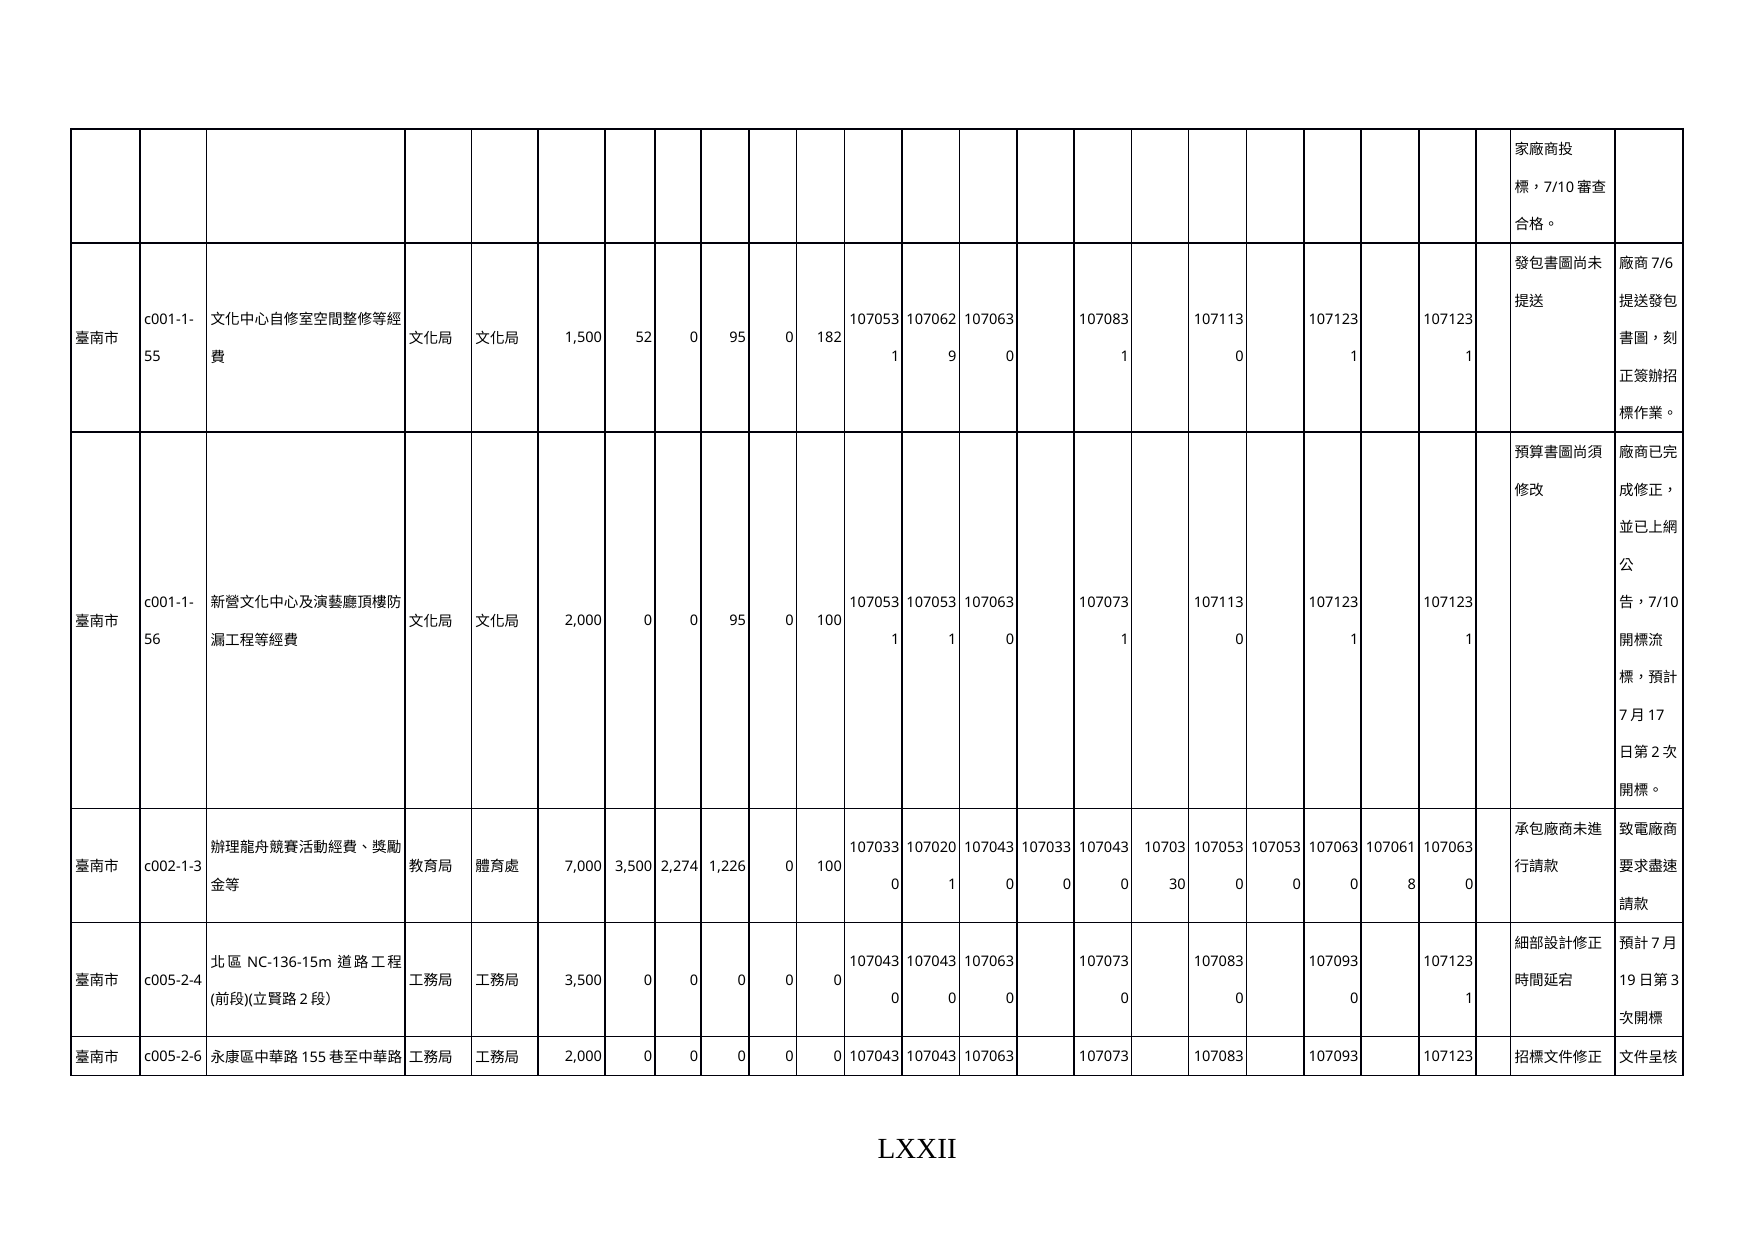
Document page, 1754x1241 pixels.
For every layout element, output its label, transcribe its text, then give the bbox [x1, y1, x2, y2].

table_cell 1070531 [903, 433, 959, 808]
table_cell [606, 130, 654, 242]
table_cell 廠商7/6提送發包書圖，刻正簽辦招標作業。 [1616, 244, 1682, 431]
table_cell 招標文件修正 [1511, 1037, 1614, 1075]
table_cell [797, 130, 844, 242]
table_cell 0 [656, 923, 700, 1036]
table_cell 0 [797, 923, 844, 1036]
table_cell 107093 [1305, 1037, 1360, 1075]
table_cell [207, 130, 404, 242]
table_cell [1075, 130, 1131, 242]
table_cell [1018, 923, 1073, 1036]
table_cell [1132, 130, 1188, 242]
table_cell 0 [606, 923, 654, 1036]
table_cell 1,500 [539, 244, 604, 431]
table_cell [1362, 130, 1418, 242]
table_cell 0 [606, 433, 654, 808]
table_cell 2,000 [539, 433, 604, 808]
table_cell 1070730 [1075, 923, 1131, 1036]
table_cell 1070630 [960, 433, 1016, 808]
table_cell 1070430 [1075, 809, 1131, 922]
table_cell 發包書圖尚未提送 [1511, 244, 1614, 431]
table_cell c001-1-56 [141, 433, 206, 808]
table_cell 107043 [845, 1037, 901, 1075]
table_cell 52 [606, 244, 654, 431]
table_cell 文化局 [406, 433, 471, 808]
table_cell [845, 130, 901, 242]
table_cell 1070330 [1018, 809, 1073, 922]
table_cell [1247, 130, 1303, 242]
table_cell 臺南市 [72, 923, 139, 1036]
table_cell 1070830 [1189, 923, 1246, 1036]
table_cell [1018, 433, 1073, 808]
table_cell 3,500 [539, 923, 604, 1036]
table_cell 0 [750, 1037, 796, 1075]
table_cell 2,000 [539, 1037, 604, 1075]
table_cell [1362, 923, 1418, 1036]
table_cell 臺南市 [72, 433, 139, 808]
table_cell 1070531 [845, 433, 901, 808]
table_cell 1070530 [1189, 809, 1246, 922]
table_cell [1477, 130, 1510, 242]
table_cell 0 [606, 1037, 654, 1075]
table_cell 文化局 [472, 244, 537, 431]
table_cell 文化中心自修室空間整修等經費 [207, 244, 404, 431]
table_cell 細部設計修正時間延宕 [1511, 923, 1614, 1036]
table_cell [472, 130, 537, 242]
table_cell 1071130 [1189, 433, 1246, 808]
table_cell 1070629 [903, 244, 959, 431]
table_cell 1071231 [1305, 433, 1360, 808]
table_cell 3,500 [606, 809, 654, 922]
table_cell 7,000 [539, 809, 604, 922]
table_cell 0 [656, 1037, 700, 1075]
table_cell [1477, 809, 1510, 922]
table_cell [72, 130, 139, 242]
table_cell 100 [797, 433, 844, 808]
table_cell 預算書圖尚須修改 [1511, 433, 1614, 808]
table_cell 北區NC-136-15m道路工程(前段)(立賢路2段） [207, 923, 404, 1036]
table_cell 107083 [1189, 1037, 1246, 1075]
table_cell 辦理龍舟競賽活動經費、獎勵金等 [207, 809, 404, 922]
table_cell 文化局 [406, 244, 471, 431]
table_cell 文件呈核 [1616, 1037, 1682, 1075]
table_cell [1132, 923, 1188, 1036]
table_cell 1070430 [960, 809, 1016, 922]
table_cell [1132, 433, 1188, 808]
table_cell 1070618 [1362, 809, 1418, 922]
table_cell 1070831 [1075, 244, 1131, 431]
table_cell [1305, 130, 1360, 242]
table_cell 107073 [1075, 1037, 1131, 1075]
table_cell 廠商已完成修正，並已上網公告，7/10開標流標，預計7月17日第2次開標。 [1616, 433, 1682, 808]
table_cell [1247, 923, 1303, 1036]
table_cell 1070530 [1247, 809, 1303, 922]
table_cell [1189, 130, 1246, 242]
table_cell [141, 130, 206, 242]
table_cell 1070430 [903, 923, 959, 1036]
table_cell 致電廠商要求盡速請款 [1616, 809, 1682, 922]
table_cell 1070201 [903, 809, 959, 922]
table_cell 0 [656, 244, 700, 431]
table_cell 1,226 [702, 809, 748, 922]
table_cell [1477, 433, 1510, 808]
table_cell [1616, 130, 1682, 242]
table_cell 新營文化中心及演藝廳頂樓防漏工程等經費 [207, 433, 404, 808]
table_cell [1362, 433, 1418, 808]
table_cell 0 [656, 433, 700, 808]
table_cell 臺南市 [72, 809, 139, 922]
table_cell 95 [702, 433, 748, 808]
table_cell 182 [797, 244, 844, 431]
table_cell 1071130 [1189, 244, 1246, 431]
table_cell 1071231 [1420, 244, 1475, 431]
table_cell 0 [750, 809, 796, 922]
table_cell [1018, 130, 1073, 242]
table_cell 0 [702, 923, 748, 1036]
table_cell [1132, 1037, 1188, 1075]
table_cell c005-2-4 [141, 923, 206, 1036]
table_cell 1070630 [960, 244, 1016, 431]
table_cell c002-1-3 [141, 809, 206, 922]
table_cell [1362, 244, 1418, 431]
table_cell 1070531 [845, 244, 901, 431]
table_cell [1247, 433, 1303, 808]
table_cell 107063 [960, 1037, 1016, 1075]
table_cell 1070330 [845, 809, 901, 922]
table_cell 體育處 [472, 809, 537, 922]
table_cell [1018, 1037, 1073, 1075]
table_cell 1071231 [1420, 433, 1475, 808]
table_cell [1420, 130, 1475, 242]
table_cell 承包廠商未進行請款 [1511, 809, 1614, 922]
table_cell [1247, 1037, 1303, 1075]
table_cell 臺南市 [72, 1037, 139, 1075]
table_cell 1070330 [1132, 809, 1188, 922]
table_cell c005-2-6 [141, 1037, 206, 1075]
table_cell [1477, 1037, 1510, 1075]
table_cell [656, 130, 700, 242]
table_cell [960, 130, 1016, 242]
table_cell 100 [797, 809, 844, 922]
table_cell [750, 130, 796, 242]
table_cell 0 [702, 1037, 748, 1075]
table_cell 1071231 [1420, 923, 1475, 1036]
table_cell 1071231 [1305, 244, 1360, 431]
table_cell [1132, 244, 1188, 431]
table_cell 0 [750, 923, 796, 1036]
table_cell [1477, 923, 1510, 1036]
table_cell [539, 130, 604, 242]
table_cell 2,274 [656, 809, 700, 922]
table_cell 工務局 [472, 923, 537, 1036]
table_cell 教育局 [406, 809, 471, 922]
table_cell [1477, 244, 1510, 431]
table_cell 0 [750, 244, 796, 431]
table_cell 預計7月19日第3次開標 [1616, 923, 1682, 1036]
table_cell 1070630 [960, 923, 1016, 1036]
table_cell [1247, 244, 1303, 431]
table_cell [406, 130, 471, 242]
table_cell 107123 [1420, 1037, 1475, 1075]
table_cell [702, 130, 748, 242]
table_cell c001-1-55 [141, 244, 206, 431]
table_cell 1070630 [1305, 809, 1360, 922]
table_cell 工務局 [406, 1037, 471, 1075]
table_cell 1070930 [1305, 923, 1360, 1036]
table_cell 工務局 [406, 923, 471, 1036]
table_cell 家廠商投標，7/10審查合格。 [1511, 130, 1614, 242]
table_cell 0 [797, 1037, 844, 1075]
table_cell 1070630 [1420, 809, 1475, 922]
table_cell [903, 130, 959, 242]
table_cell 107043 [903, 1037, 959, 1075]
table_cell 永康區中華路155巷至中華路 [207, 1037, 404, 1075]
table_cell 95 [702, 244, 748, 431]
table_cell 臺南市 [72, 244, 139, 431]
table_cell [1362, 1037, 1418, 1075]
table_cell 1070731 [1075, 433, 1131, 808]
table_cell [1018, 244, 1073, 431]
table_cell 工務局 [472, 1037, 537, 1075]
table_cell 文化局 [472, 433, 537, 808]
table_cell 0 [750, 433, 796, 808]
table_cell 1070430 [845, 923, 901, 1036]
